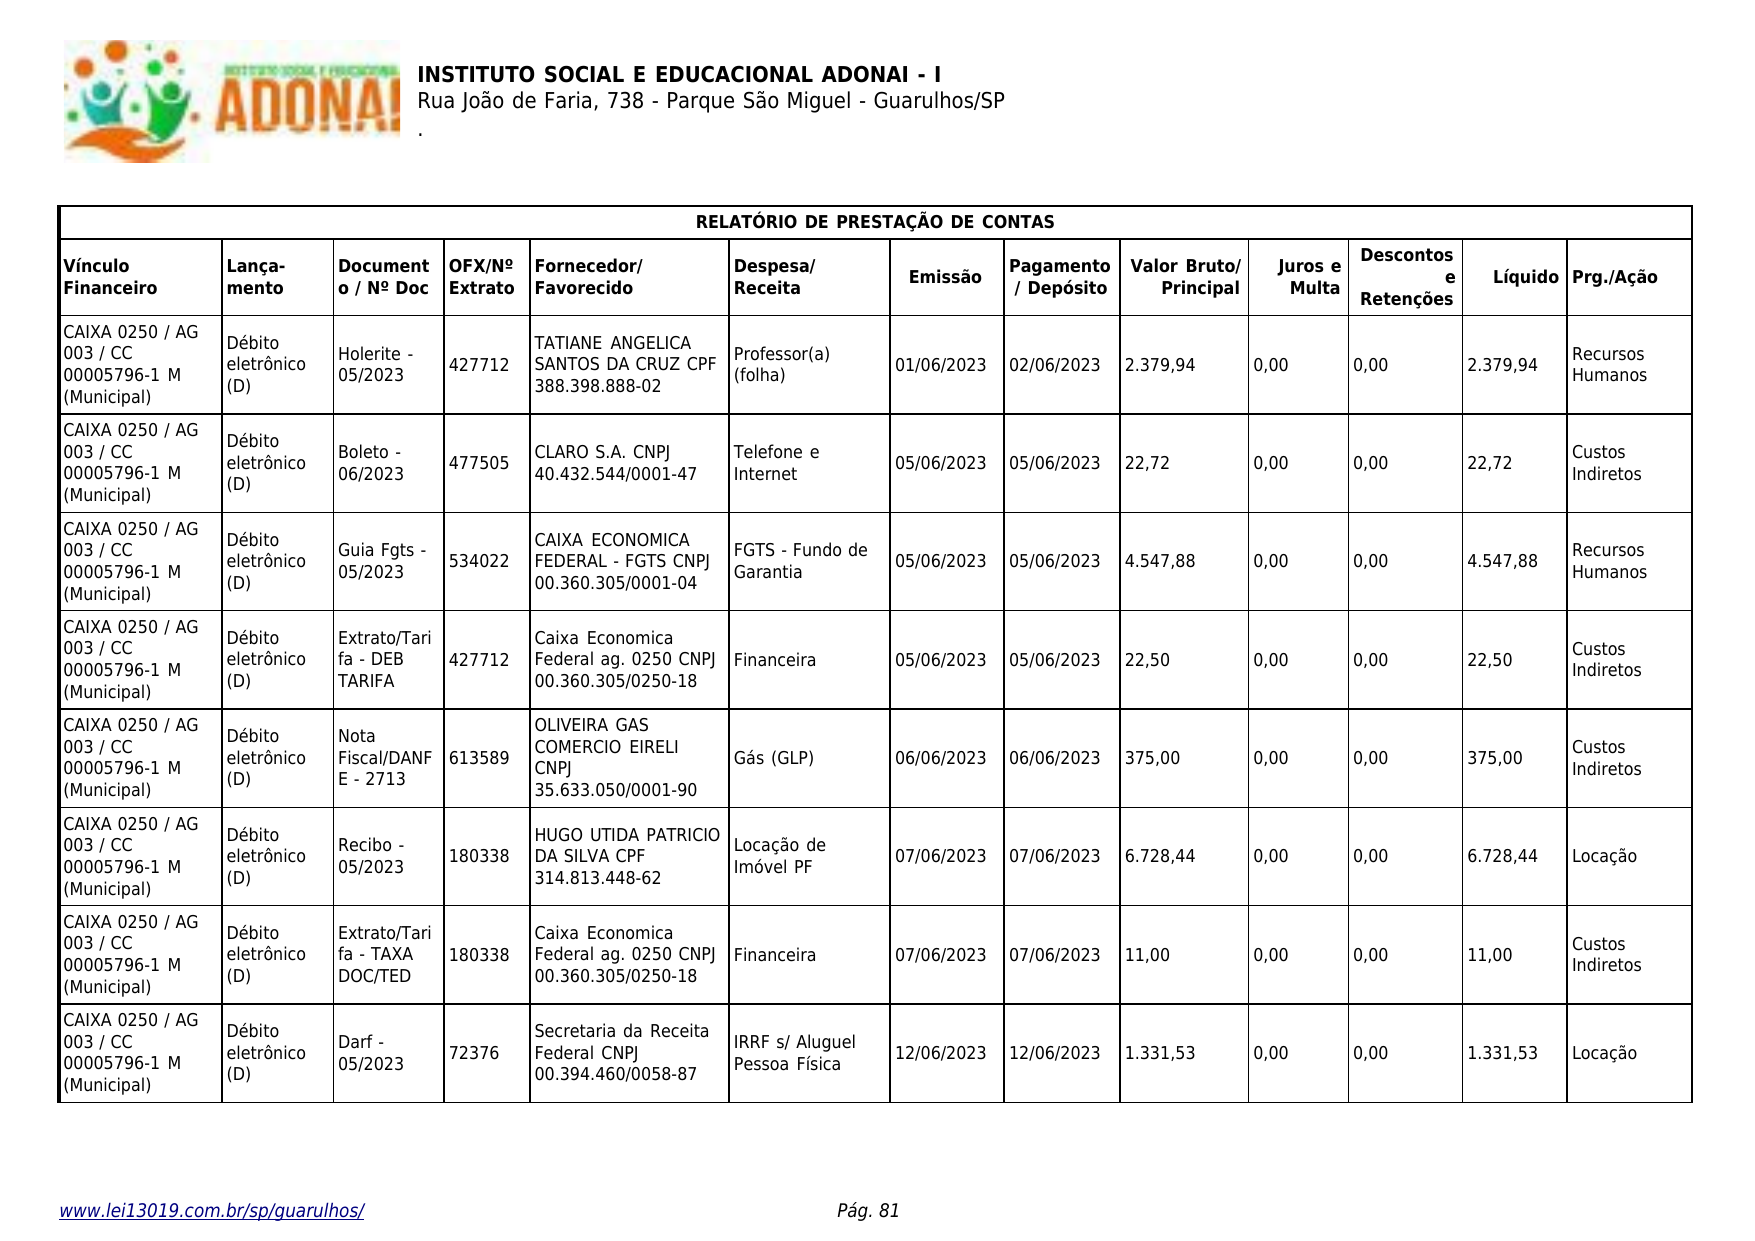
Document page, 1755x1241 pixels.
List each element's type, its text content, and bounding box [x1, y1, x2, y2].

table_cell CAIXA 0250 / AG 003 / CC 00005796-1 M (Municipal) [61, 1005, 221, 1101]
table_cell Telefone e Internet [730, 415, 889, 511]
table_cell Recursos Humanos [1568, 513, 1691, 610]
table_cell Juros e Multa [1249, 240, 1348, 315]
table_cell 427712 [445, 611, 529, 708]
table_cell Financeira [730, 611, 889, 708]
table_cell Débito eletrônico (D) [223, 611, 333, 708]
table_cell 22,50 [1121, 611, 1248, 708]
table_cell 72376 [445, 1005, 529, 1101]
table_cell 0,00 [1249, 513, 1348, 610]
table_cell CAIXA 0250 / AG 003 / CC 00005796-1 M (Municipal) [61, 316, 221, 413]
table_cell CAIXA 0250 / AG 003 / CC 00005796-1 M (Municipal) [61, 906, 221, 1003]
table_cell 07/06/2023 [891, 808, 1003, 905]
table_cell CAIXA 0250 / AG 003 / CC 00005796-1 M (Municipal) [61, 710, 221, 806]
table_cell Nota Fiscal/DANF E - 2713 [334, 710, 443, 806]
table_cell Custos Indiretos [1568, 611, 1691, 708]
table_cell 12/06/2023 [1005, 1005, 1119, 1101]
table_cell 375,00 [1463, 710, 1566, 806]
table_cell 0,00 [1349, 316, 1462, 413]
table_cell 11,00 [1121, 906, 1248, 1003]
table_cell 427712 [445, 316, 529, 413]
table_cell OFX/Nº Extrato [445, 240, 529, 315]
table_cell 0,00 [1349, 710, 1462, 806]
table_cell 2.379,94 [1463, 316, 1566, 413]
table_cell Débito eletrônico (D) [223, 906, 333, 1003]
table_cell Recibo - 05/2023 [334, 808, 443, 905]
table_cell 05/06/2023 [1005, 611, 1119, 708]
table_cell 0,00 [1249, 808, 1348, 905]
table_cell 01/06/2023 [891, 316, 1003, 413]
table_cell FGTS - Fundo de Garantia [730, 513, 889, 610]
table_cell 0,00 [1349, 906, 1462, 1003]
table_cell 613589 [445, 710, 529, 806]
table_cell Débito eletrônico (D) [223, 513, 333, 610]
table_cell 11,00 [1463, 906, 1566, 1003]
table_cell TATIANE ANGELICA SANTOS DA CRUZ CPF 388.398.888-02 [531, 316, 728, 413]
table_cell Guia Fgts - 05/2023 [334, 513, 443, 610]
table_cell 1.331,53 [1121, 1005, 1248, 1101]
table_cell 4.547,88 [1121, 513, 1248, 610]
table_cell CAIXA ECONOMICA FEDERAL - FGTS CNPJ 00.360.305/0001-04 [531, 513, 728, 610]
table_cell Débito eletrônico (D) [223, 710, 333, 806]
table_cell Débito eletrônico (D) [223, 808, 333, 905]
table_cell 12/06/2023 [891, 1005, 1003, 1101]
table_cell 0,00 [1349, 513, 1462, 610]
table_cell 02/06/2023 [1005, 316, 1119, 413]
table_cell Recursos Humanos [1568, 316, 1691, 413]
table_cell Débito eletrônico (D) [223, 1005, 333, 1101]
table_cell Débito eletrônico (D) [223, 415, 333, 511]
table_cell 0,00 [1349, 1005, 1462, 1101]
table_cell Emissão [891, 240, 1003, 315]
table_cell Custos Indiretos [1568, 906, 1691, 1003]
table_cell Valor Bruto/ Principal [1121, 240, 1248, 315]
table_cell CAIXA 0250 / AG 003 / CC 00005796-1 M (Municipal) [61, 808, 221, 905]
table_cell Extrato/Tari fa - DEB TARIFA [334, 611, 443, 708]
table_cell 375,00 [1121, 710, 1248, 806]
table_cell Líquido [1463, 240, 1566, 315]
table_cell Descontos e Retenções [1349, 240, 1462, 315]
table_cell 07/06/2023 [1005, 808, 1119, 905]
table_cell OLIVEIRA GAS COMERCIO EIRELI CNPJ 35.633.050/0001-90 [531, 710, 728, 806]
table_cell CAIXA 0250 / AG 003 / CC 00005796-1 M (Municipal) [61, 415, 221, 511]
table_cell Extrato/Tari fa - TAXA DOC/TED [334, 906, 443, 1003]
table_cell 0,00 [1249, 710, 1348, 806]
table_cell 0,00 [1349, 808, 1462, 905]
table_cell Fornecedor/ Favorecido [531, 240, 728, 315]
table_cell 6.728,44 [1463, 808, 1566, 905]
table_cell Holerite - 05/2023 [334, 316, 443, 413]
table_cell Locação [1568, 1005, 1691, 1101]
table_cell 4.547,88 [1463, 513, 1566, 610]
table_cell 22,50 [1463, 611, 1566, 708]
table_cell Professor(a) (folha) [730, 316, 889, 413]
table_cell CLARO S.A. CNPJ 40.432.544/0001-47 [531, 415, 728, 511]
table_cell 05/06/2023 [891, 611, 1003, 708]
table_cell CAIXA 0250 / AG 003 / CC 00005796-1 M (Municipal) [61, 513, 221, 610]
table_cell Caixa Economica Federal ag. 0250 CNPJ 00.360.305/0250-18 [531, 906, 728, 1003]
table_cell 07/06/2023 [891, 906, 1003, 1003]
table_cell 477505 [445, 415, 529, 511]
table_cell Vínculo Financeiro [61, 240, 221, 315]
table_cell Custos Indiretos [1568, 710, 1691, 806]
table_cell Despesa/ Receita [730, 240, 889, 315]
table_cell 0,00 [1249, 415, 1348, 511]
table_cell 0,00 [1249, 611, 1348, 708]
table_cell 05/06/2023 [891, 415, 1003, 511]
table_cell 534022 [445, 513, 529, 610]
table_cell Secretaria da Receita Federal CNPJ 00.394.460/0058-87 [531, 1005, 728, 1101]
table_cell HUGO UTIDA PATRICIO DA SILVA CPF 314.813.448-62 [531, 808, 728, 905]
table_cell 05/06/2023 [1005, 513, 1119, 610]
table_cell 0,00 [1349, 415, 1462, 511]
table_cell 07/06/2023 [1005, 906, 1119, 1003]
table_cell Financeira [730, 906, 889, 1003]
table_cell 2.379,94 [1121, 316, 1248, 413]
table_cell 22,72 [1463, 415, 1566, 511]
table_cell 180338 [445, 808, 529, 905]
table_cell 05/06/2023 [891, 513, 1003, 610]
table_cell 06/06/2023 [1005, 710, 1119, 806]
table_cell 06/06/2023 [891, 710, 1003, 806]
table_cell 180338 [445, 906, 529, 1003]
table_cell 1.331,53 [1463, 1005, 1566, 1101]
table_cell 0,00 [1249, 906, 1348, 1003]
table_cell 22,72 [1121, 415, 1248, 511]
table_cell 0,00 [1349, 611, 1462, 708]
table_cell 6.728,44 [1121, 808, 1248, 905]
table_cell Document o / Nº Doc [334, 240, 443, 315]
table_cell Lança- mento [223, 240, 333, 315]
table_cell 0,00 [1249, 316, 1348, 413]
table_cell Custos Indiretos [1568, 415, 1691, 511]
table_cell Débito eletrônico (D) [223, 316, 333, 413]
table_cell Gás (GLP) [730, 710, 889, 806]
table_cell Boleto - 06/2023 [334, 415, 443, 511]
table_cell 05/06/2023 [1005, 415, 1119, 511]
table_cell CAIXA 0250 / AG 003 / CC 00005796-1 M (Municipal) [61, 611, 221, 708]
table_cell Caixa Economica Federal ag. 0250 CNPJ 00.360.305/0250-18 [531, 611, 728, 708]
table_cell Locação de Imóvel PF [730, 808, 889, 905]
table_cell Pagamento / Depósito [1005, 240, 1119, 315]
table_cell 0,00 [1249, 1005, 1348, 1101]
table_cell IRRF s/ Aluguel Pessoa Física [730, 1005, 889, 1101]
table_header RELATÓRIO DE PRESTAÇÃO DE CONTAS [61, 207, 1691, 238]
table_cell Locação [1568, 808, 1691, 905]
table_cell Darf - 05/2023 [334, 1005, 443, 1101]
table_cell Prg./Ação [1568, 240, 1691, 315]
